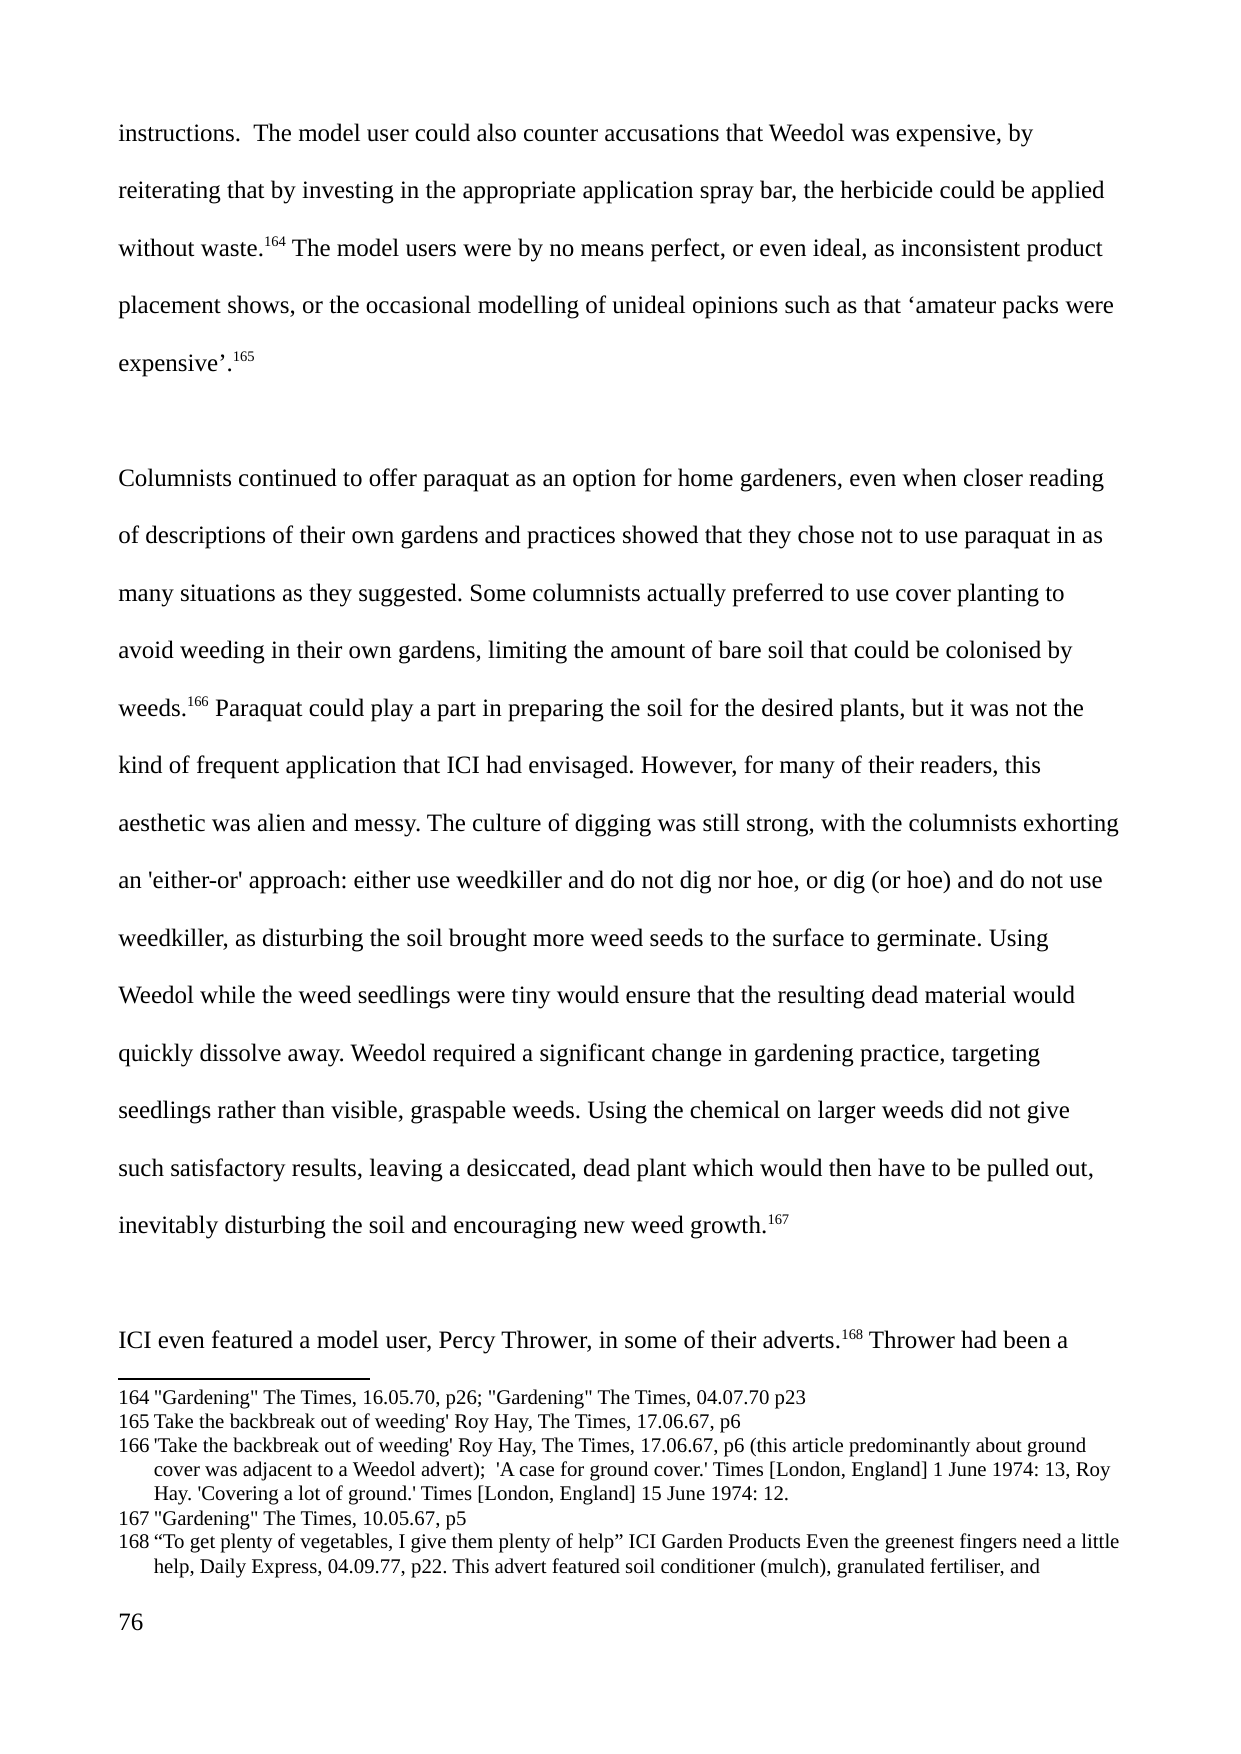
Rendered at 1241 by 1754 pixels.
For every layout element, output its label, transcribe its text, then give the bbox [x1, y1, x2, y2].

text Take the backbreak out of weeding' Roy Hay, The Times, 17.06.67, p6 [118, 1409, 1122, 1433]
text 'Take the backbreak out of weeding' Roy Hay, The Times, 17.06.67, p6 (this article predominantly about ground cover was adjacent to a Weedol advert); 'A case for ground cover.' Times [London, England] 1 June 1974: 13, Roy Hay. 'Covering a lot of ground.' Times [London, England] 15 June 1974: 12. [118, 1433, 1122, 1505]
text "Gardening" The Times, 10.05.67, p5 [118, 1505, 1122, 1529]
text instructions. The model user could also counter accusations that Weedol was expensive, by reiterating that by investing in the appropriate application spray bar, the herbicide could be applied without waste. The model users were by no means perfect, or even ideal, as inconsistent product placement shows, or the occasional modelling of unideal opinions such as that ‘amateur packs were expensive’. [118, 118, 1122, 377]
text ICI even featured a model user, Percy Thrower, in some of their adverts. Thrower had been a [118, 1326, 1122, 1354]
text Columnists continued to offer paraquat as an option for home gardeners, even when closer reading of descriptions of their own gardens and practices showed that they chose not to use paraquat in as many situations as they suggested. Some columnists actually preferred to use cover planting to avoid weeding in their own gardens, limiting the amount of bare soil that could be colonised by weeds. Paraquat could play a part in preparing the soil for the desired plants, but it was not the kind of frequent application that ICI had envisaged. However, for many of their readers, this aesthetic was alien and messy. The culture of digging was still strong, with the columnists exhorting an 'either-or' approach: either use weedkiller and do not dig nor hoe, or dig (or hoe) and do not use weedkiller, as disturbing the soil brought more weed seeds to the surface to germinate. Using Weedol while the weed seedlings were tiny would ensure that the resulting dead material would quickly dissolve away. Weedol required a significant change in gardening practice, targeting seedlings rather than visible, graspable weeds. Using the chemical on larger weeds did not give such satisfactory results, leaving a desiccated, dead plant which would then have to be pulled out, inevitably disturbing the soil and encouraging new weed growth. [118, 463, 1122, 1239]
text “To get plenty of vegetables, I give them plenty of help” ICI Garden Products Even the greenest fingers need a little help, Daily Express, 04.09.77, p22. This advert featured soil conditioner (mulch), granulated fertiliser, and [118, 1529, 1122, 1578]
text "Gardening" The Times, 16.05.70, p26; "Gardening" The Times, 04.07.70 p23 [118, 1385, 1122, 1409]
